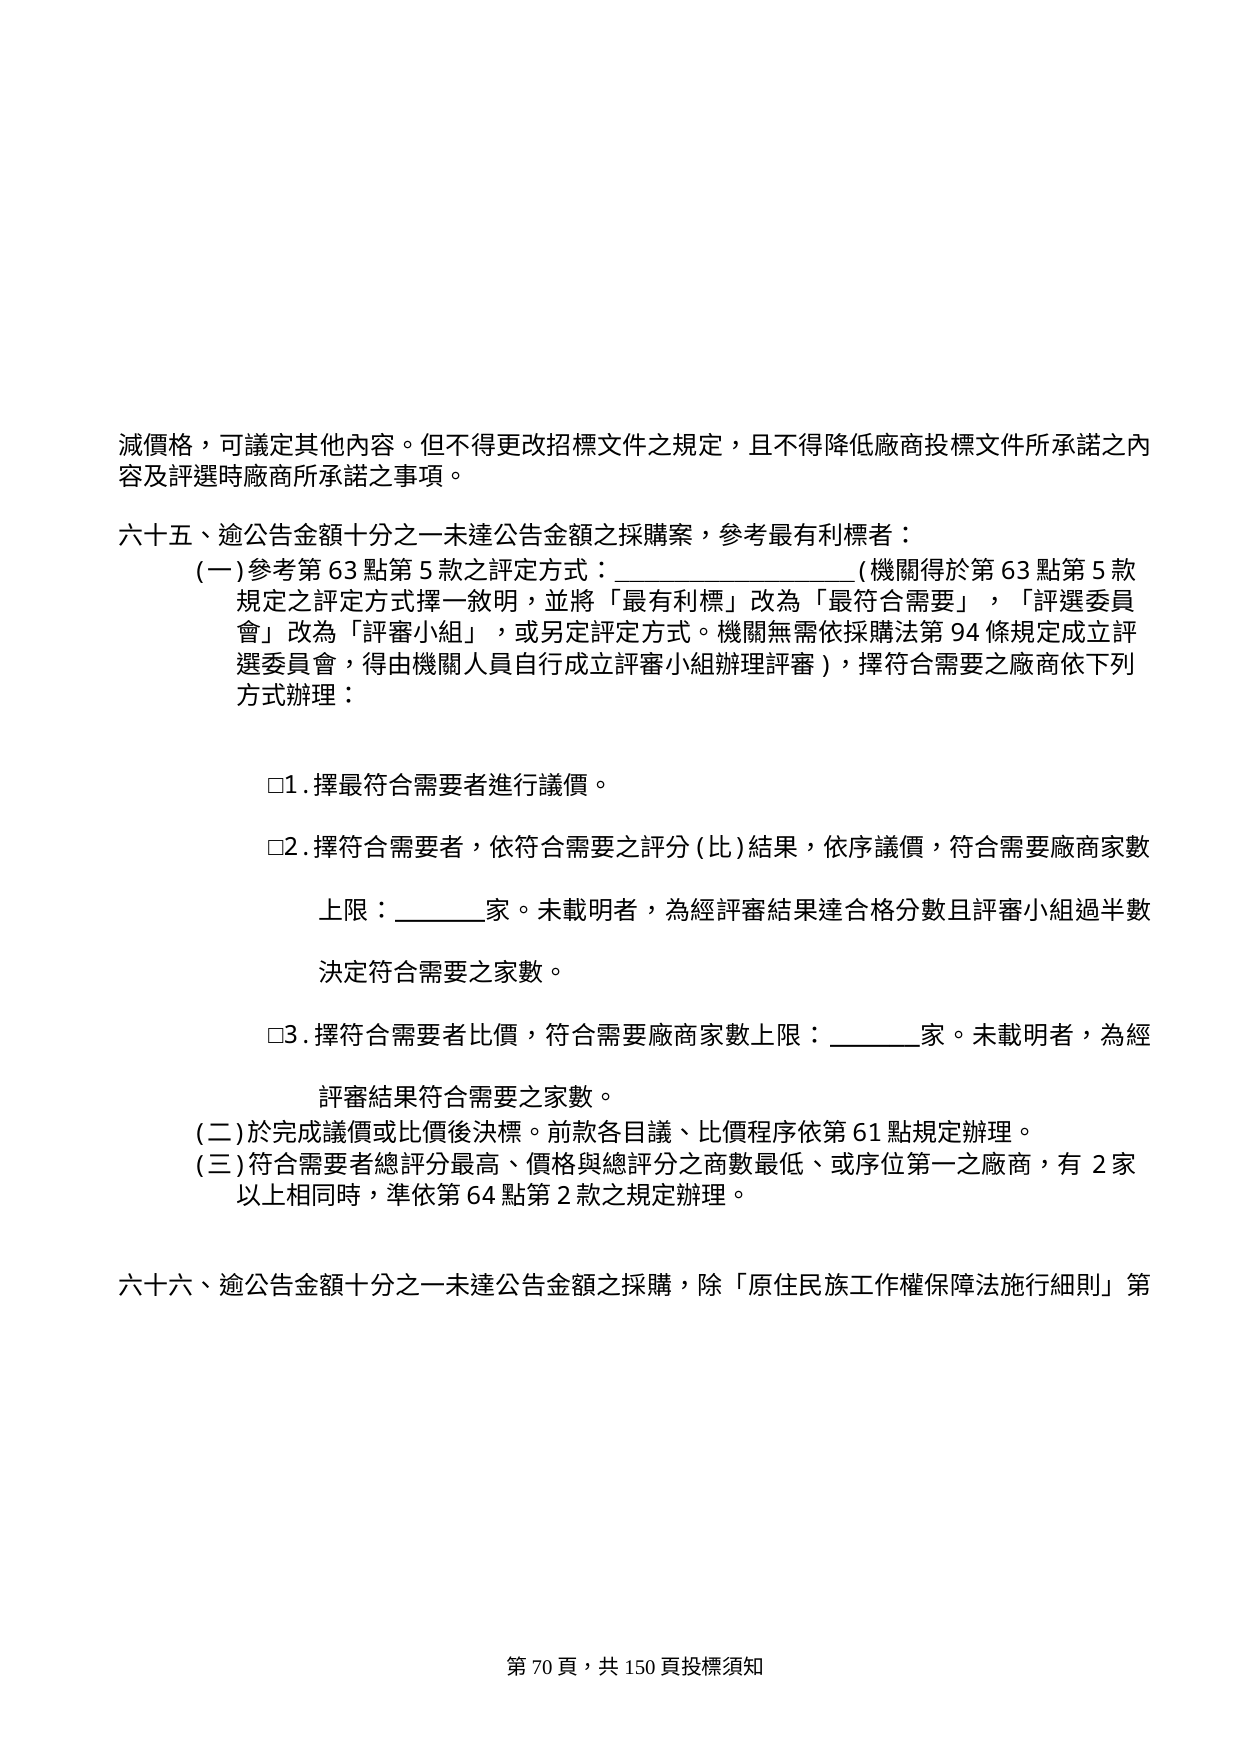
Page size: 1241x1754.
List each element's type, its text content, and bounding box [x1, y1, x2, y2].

text (二)於完成議價或比價後決標。前款各目議、比價程序依第61點規定辦理。 [192, 1117, 1137, 1148]
text 減價格，可議定其他內容。但不得更改招標文件之規定，且不得降低廠商投標文件所承諾之內容及評選時廠商所承諾之事項。 [118, 429, 1152, 492]
text □2.擇符合需要者，依符合需要之評分(比)結果，依序議價，符合需要廠商家數上限：______家。未載明者，為經評審結果達合格分數且評審小組過半數決定符合需要之家數。 [268, 804, 1152, 992]
text □1.擇最符合需要者進行議價。 [268, 742, 1152, 804]
text 六十五、逾公告金額十分之一未達公告金額之採購案，參考最有利標者： [118, 492, 1152, 554]
text (一)參考第63點第5款之評定方式：________________(機關得於第63點第5款規定之評定方式擇一敘明，並將「最有利標」改為「最符合需要」，「評選委員會」改為「評審小組」，或另定評定方式。機關無需依採購法第94條規定成立評選委員會，得由機關人員自行成立評審小組辦理評審)，擇符合需要之廠商依下列方式辦理： [192, 554, 1137, 711]
text (三)符合需要者總評分最高、價格與總評分之商數最低、或序位第一之廠商，有2家以上相同時，準依第64點第2款之規定辦理。 [192, 1148, 1137, 1211]
text 六十六、逾公告金額十分之一未達公告金額之採購，除「原住民族工作權保障法施行細則」第 [118, 1242, 1152, 1304]
text □3.擇符合需要者比價，符合需要廠商家數上限：______家。未載明者，為經評審結果符合需要之家數。 [268, 992, 1152, 1117]
